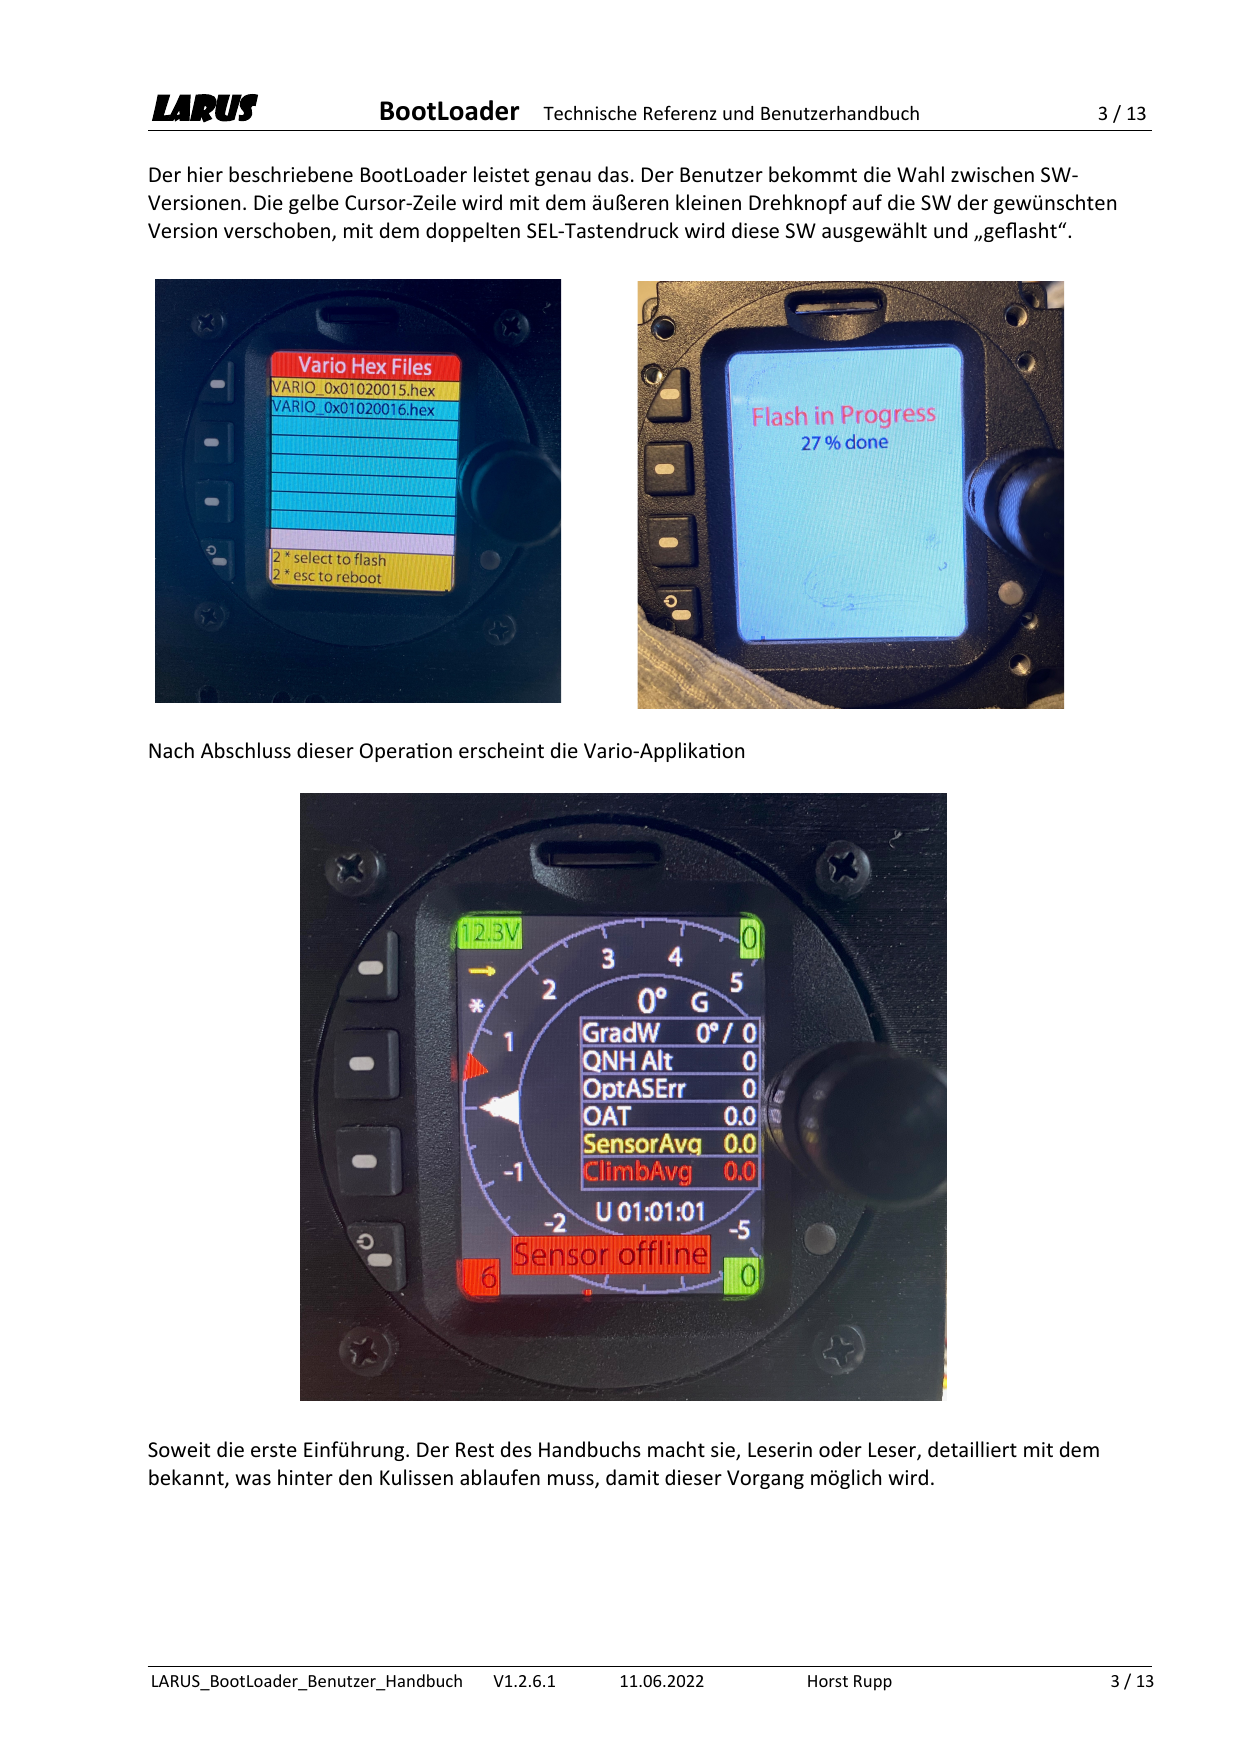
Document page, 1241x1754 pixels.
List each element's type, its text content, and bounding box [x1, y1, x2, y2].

picture [637, 281, 1065, 709]
text Soweit die erste Einführung. Der Rest des Handbuchs macht sie, Leserin oder Leser, detailliert mit dem bekannt, was hinter den Kulissen ablaufen muss, damit dieser Vorgang möglich wird. [148, 1435, 1152, 1491]
picture [300, 793, 947, 1401]
text Der hier beschriebene BootLoader leistet genau das. Der Benutzer bekommt die Wahl zwischen SW-Versionen. Die gelbe Cursor-Zeile wird mit dem äußeren kleinen Drehknopf auf die SW der gewünschten Version verschoben, mit dem doppelten SEL-Tastendruck wird diese SW ausgewählt und „geflasht“. [148, 160, 1152, 244]
text Nach Abschluss dieser Operation erscheint die Vario-Applikation [148, 736, 1152, 764]
picture [155, 279, 562, 703]
